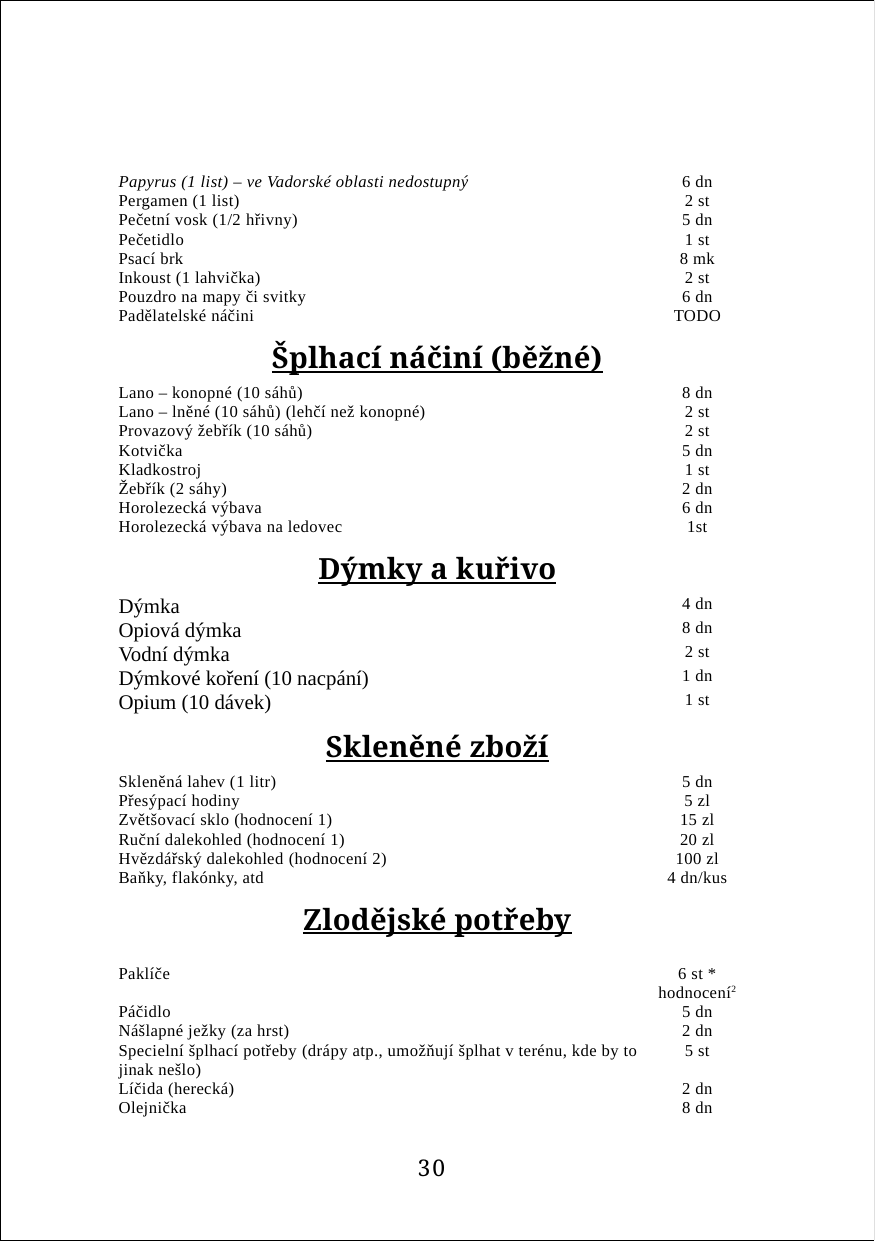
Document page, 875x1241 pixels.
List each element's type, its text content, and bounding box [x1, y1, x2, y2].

table_cell 2 dn [638, 1079, 756, 1098]
table_cell Přesýpací hodiny [118, 791, 638, 810]
table_cell Specielní šplhací potřeby (drápy atp., umožňují šplhat v terénu, kde by to jinak nešlo) [118, 1040, 638, 1079]
table_cell Dýmka [118, 594, 638, 618]
table_cell Skleněná lahev (1 litr) [118, 772, 638, 791]
table_cell Zvětšovací sklo (hodnocení 1) [118, 810, 638, 829]
table_cell 6 dn [638, 287, 756, 306]
table_cell 8 mk [638, 249, 756, 268]
table_cell 8 dn [638, 618, 756, 642]
table_cell Ruční dalekohled (hodnocení 1) [118, 829, 638, 848]
table_cell 5 dn [638, 1002, 756, 1021]
table_cell 2 dn [638, 1021, 756, 1040]
table_cell 1 st [638, 690, 756, 714]
table_cell 1st [638, 517, 756, 536]
table_cell Papyrus (1 list) – ve Vadorské oblasti nedostupný [118, 172, 638, 191]
table_cell Dýmky a kuřivo [118, 536, 756, 594]
table_cell Horolezecká výbava na ledovec [118, 517, 638, 536]
table_cell Inkoust (1 lahvička) [118, 268, 638, 287]
table_cell Pečetní vosk (1/2 hřivny) [118, 210, 638, 229]
table_cell Olejnička [118, 1098, 638, 1117]
table_cell Lano – lněné (10 sáhů) (lehčí než konopné) [118, 402, 638, 421]
table_cell Skleněné zboží [118, 714, 756, 772]
table_cell 4 dn [638, 594, 756, 618]
table_cell Pečetidlo [118, 229, 638, 248]
table_cell Hvězdářský dalekohled (hodnocení 2) [118, 849, 638, 868]
table_cell 8 dn [638, 383, 756, 402]
table_cell Kladkostroj [118, 460, 638, 479]
table_cell Nášlapné ježky (za hrst) [118, 1021, 638, 1040]
table_cell Páčidlo [118, 1002, 638, 1021]
table_cell Kotvička [118, 440, 638, 459]
table_cell 2 dn [638, 479, 756, 498]
table_cell 2 st [638, 642, 756, 666]
table_cell 2 st [638, 191, 756, 210]
table_cell Zlodějské potřeby [118, 887, 756, 944]
table_cell Líčida (herecká) [118, 1079, 638, 1098]
table_cell Šplhací náčiní (běžné) [118, 325, 756, 383]
table_cell Opiová dýmka [118, 618, 638, 642]
table_cell 100 zl [638, 849, 756, 868]
table_cell Vodní dýmka [118, 642, 638, 666]
table_cell TODO [638, 306, 756, 325]
table_cell [638, 945, 756, 964]
table_cell 1 st [638, 229, 756, 248]
table_cell 5 dn [638, 440, 756, 459]
table_cell 5 zl [638, 791, 756, 810]
table_cell 1 st [638, 460, 756, 479]
table_cell Pergamen (1 list) [118, 191, 638, 210]
table_cell Baňky, flakónky, atd [118, 868, 638, 887]
table_cell 5 dn [638, 210, 756, 229]
table_cell Lano – konopné (10 sáhů) [118, 383, 638, 402]
table_cell 4 dn/kus [638, 868, 756, 887]
table_cell 5 st [638, 1040, 756, 1079]
table_cell Paklíče [118, 964, 638, 1002]
table_cell 20 zl [638, 829, 756, 848]
table_cell Opium (10 dávek) [118, 690, 638, 714]
table_cell Žebřík (2 sáhy) [118, 479, 638, 498]
table_cell Horolezecká výbava [118, 498, 638, 517]
table_cell 2 st [638, 402, 756, 421]
table_cell Dýmkové koření (10 nacpání) [118, 666, 638, 690]
table_cell 2 st [638, 268, 756, 287]
table_cell 6 dn [638, 498, 756, 517]
table_cell 5 dn [638, 772, 756, 791]
table_cell Psací brk [118, 249, 638, 268]
table_cell Padělatelské náčini [118, 306, 638, 325]
table_cell Pouzdro na mapy či svitky [118, 287, 638, 306]
table_cell 1 dn [638, 666, 756, 690]
table_cell 15 zl [638, 810, 756, 829]
table_cell 6 st * hodnocení2 [638, 964, 756, 1002]
table_cell 6 dn [638, 172, 756, 191]
table_cell Provazový žebřík (10 sáhů) [118, 421, 638, 440]
table_cell [118, 945, 638, 964]
table_cell 2 st [638, 421, 756, 440]
table_cell 8 dn [638, 1098, 756, 1117]
